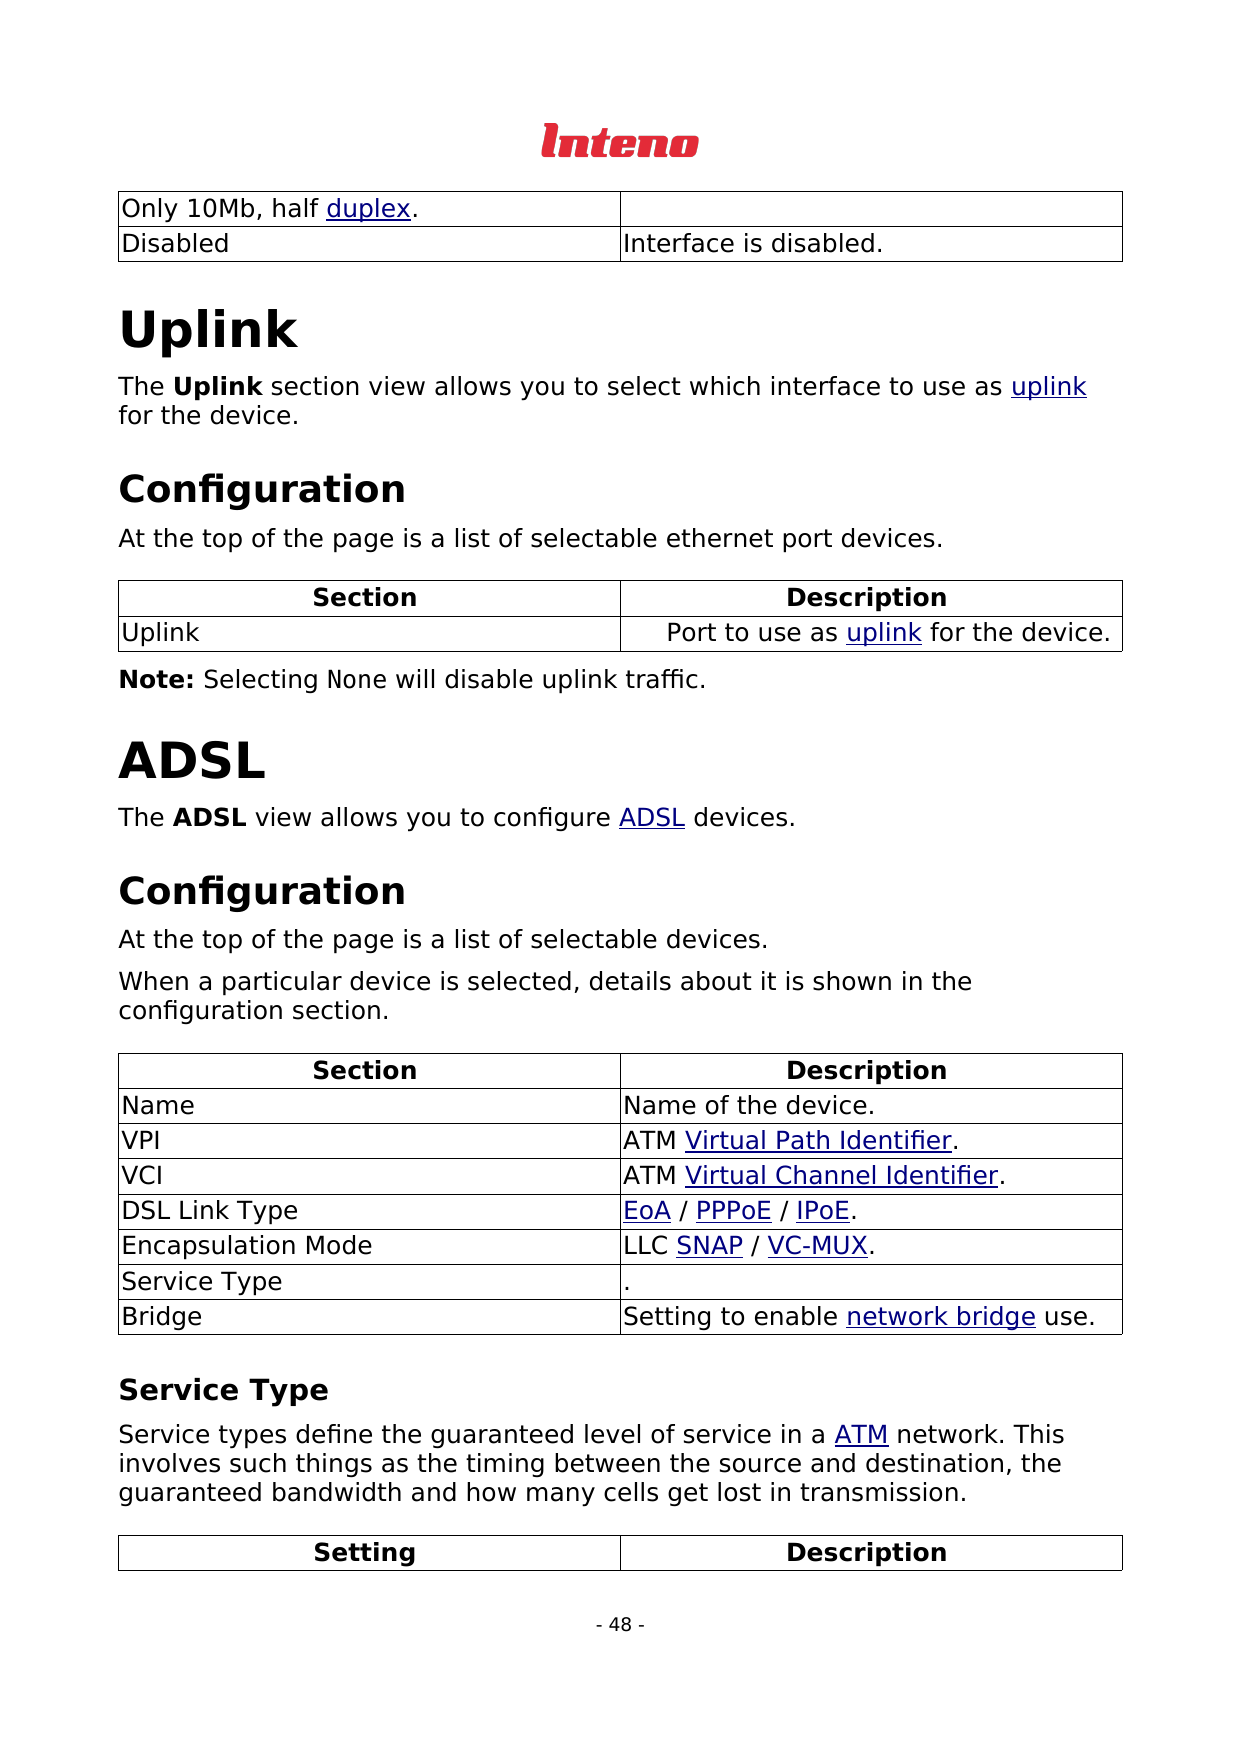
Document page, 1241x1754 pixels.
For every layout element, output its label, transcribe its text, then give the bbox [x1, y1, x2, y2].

text The ADSL view allows you to configure ADSL devices. [118, 803, 1122, 832]
text The Uplink section view allows you to select which interface to use as uplink for the device. [118, 372, 1122, 430]
subtitle Uplink [118, 301, 1122, 359]
picture [531, 118, 709, 162]
table_cell Disabled [119, 227, 620, 261]
text At the top of the page is a list of selectable ethernet port devices. [118, 524, 1122, 553]
table_cell Uplink [119, 617, 620, 651]
table_header Description [621, 581, 1122, 616]
table_header Description [621, 1536, 1122, 1570]
subtitle Configuration [118, 468, 1122, 511]
subtitle Service Type [118, 1374, 1122, 1408]
text When a particular device is selected, details about it is shown in the configuration section. [118, 967, 1122, 1026]
table_cell Only 10Mb, half duplex. [119, 192, 620, 226]
table_cell EoA / PPPoE / IPoE. [621, 1195, 1122, 1228]
table_cell Name [119, 1089, 620, 1123]
table_cell [621, 192, 1122, 226]
table_cell Port to use as uplink for the device. [621, 617, 1122, 651]
table_header Section [119, 581, 620, 616]
table_cell Setting to enable network bridge use. [621, 1300, 1122, 1334]
table_header Setting [119, 1536, 620, 1570]
table_header Section [119, 1054, 620, 1088]
subtitle Configuration [118, 869, 1122, 913]
table_cell DSL Link Type [119, 1195, 620, 1228]
table_cell Encapsulation Mode [119, 1230, 620, 1264]
text Note: Selecting None will disable uplink traffic. [118, 666, 1122, 695]
text At the top of the page is a list of selectable devices. [118, 926, 1122, 955]
table_cell LLC SNAP / VC-MUX. [621, 1230, 1122, 1264]
subtitle ADSL [118, 732, 1122, 790]
table_cell Service Type [119, 1265, 620, 1299]
table_cell Bridge [119, 1300, 620, 1334]
table_cell Interface is disabled. [621, 227, 1122, 261]
table_cell . [621, 1265, 1122, 1299]
table_cell VPI [119, 1124, 620, 1158]
text Service types define the guaranteed level of service in a ATM network. This involves such things as the timing between the source and destination, the guaranteed bandwidth and how many cells get lost in transmission. [118, 1420, 1122, 1508]
table_cell ATM Virtual Path Identifier. [621, 1124, 1122, 1158]
table_header Description [621, 1054, 1122, 1088]
table_cell Name of the device. [621, 1089, 1122, 1123]
table_cell ATM Virtual Channel Identifier. [621, 1159, 1122, 1193]
table_cell VCI [119, 1159, 620, 1193]
